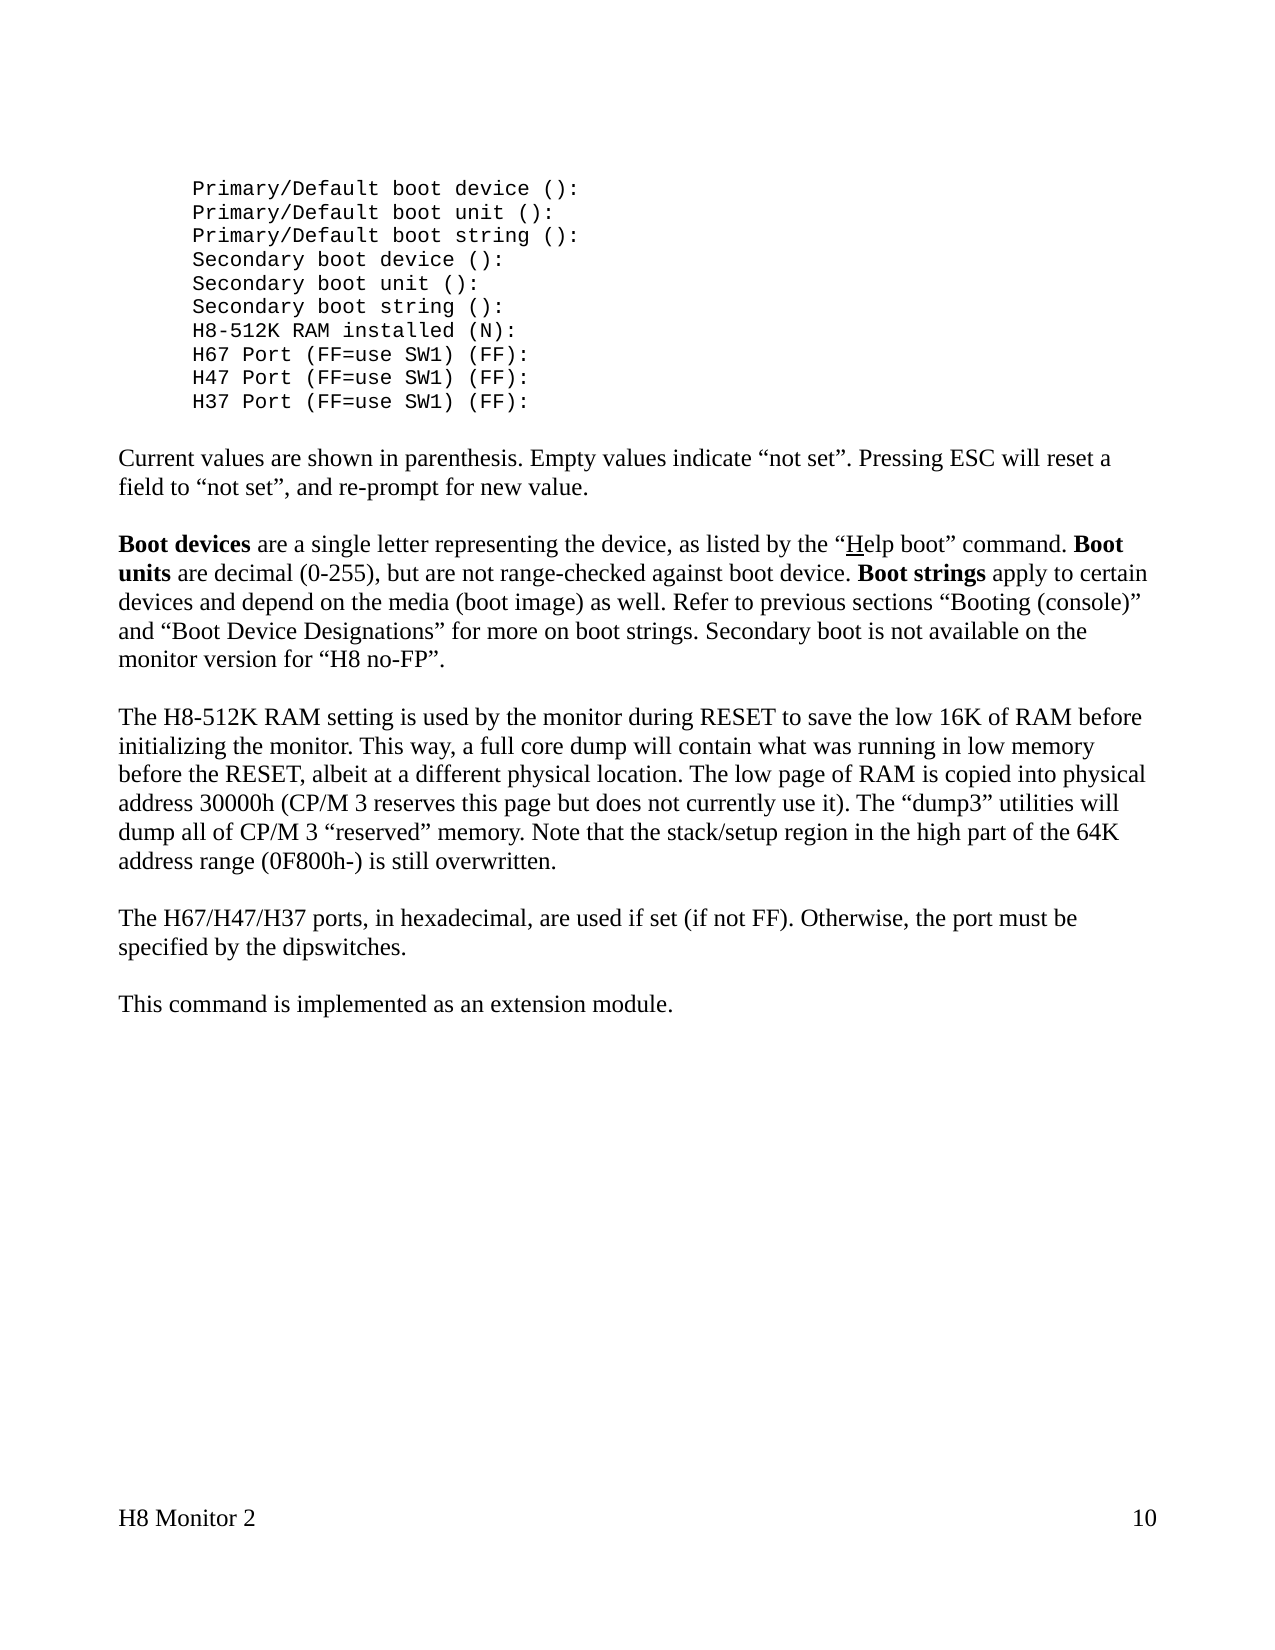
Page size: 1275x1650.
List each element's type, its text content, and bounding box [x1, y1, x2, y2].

text This command is implemented as an extension module. [118, 989, 1157, 1018]
text Secondary boot device (): [192, 249, 1157, 273]
text Primary/Default boot string (): [192, 225, 1157, 249]
text Primary/Default boot unit (): [192, 202, 1157, 225]
text Current values are shown in parenthesis. Empty values indicate “not set”. Pressing ESC will reset a field to “not set”, and re-prompt for new value. [118, 443, 1157, 501]
text Secondary boot unit (): [192, 273, 1157, 296]
text Secondary boot string (): [192, 296, 1157, 320]
text The H8-512K RAM setting is used by the monitor during RESET to save the low 16K of RAM before initializing the monitor. This way, a full core dump will contain what was running in low memory before the RESET, albeit at a different physical location. The low page of RAM is copied into physical address 30000h (CP/M 3 reserves this page but does not currently use it). The “dump3” utilities will dump all of CP/M 3 “reserved” memory. Note that the stack/setup region in the high part of the 64K address range (0F800h-) is still overwritten. [118, 702, 1157, 874]
text H67 Port (FF=use SW1) (FF): [192, 344, 1157, 367]
text H37 Port (FF=use SW1) (FF): [192, 391, 1157, 414]
text The H67/H47/H37 ports, in hexadecimal, are used if set (if not FF). Otherwise, the port must be specified by the dipswitches. [118, 903, 1157, 961]
text Boot devices are a single letter representing the device, as listed by the “Help boot” command. Boot units are decimal (0-255), but are not range-checked against boot device. Boot strings apply to certain devices and depend on the media (boot image) as well. Refer to previous sections “Booting (console)” and “Boot Device Designations” for more on boot strings. Secondary boot is not available on the monitor version for “H8 no-FP”. [118, 529, 1157, 673]
text H47 Port (FF=use SW1) (FF): [192, 367, 1157, 391]
text H8-512K RAM installed (N): [192, 320, 1157, 344]
text Primary/Default boot device (): [192, 178, 1157, 202]
